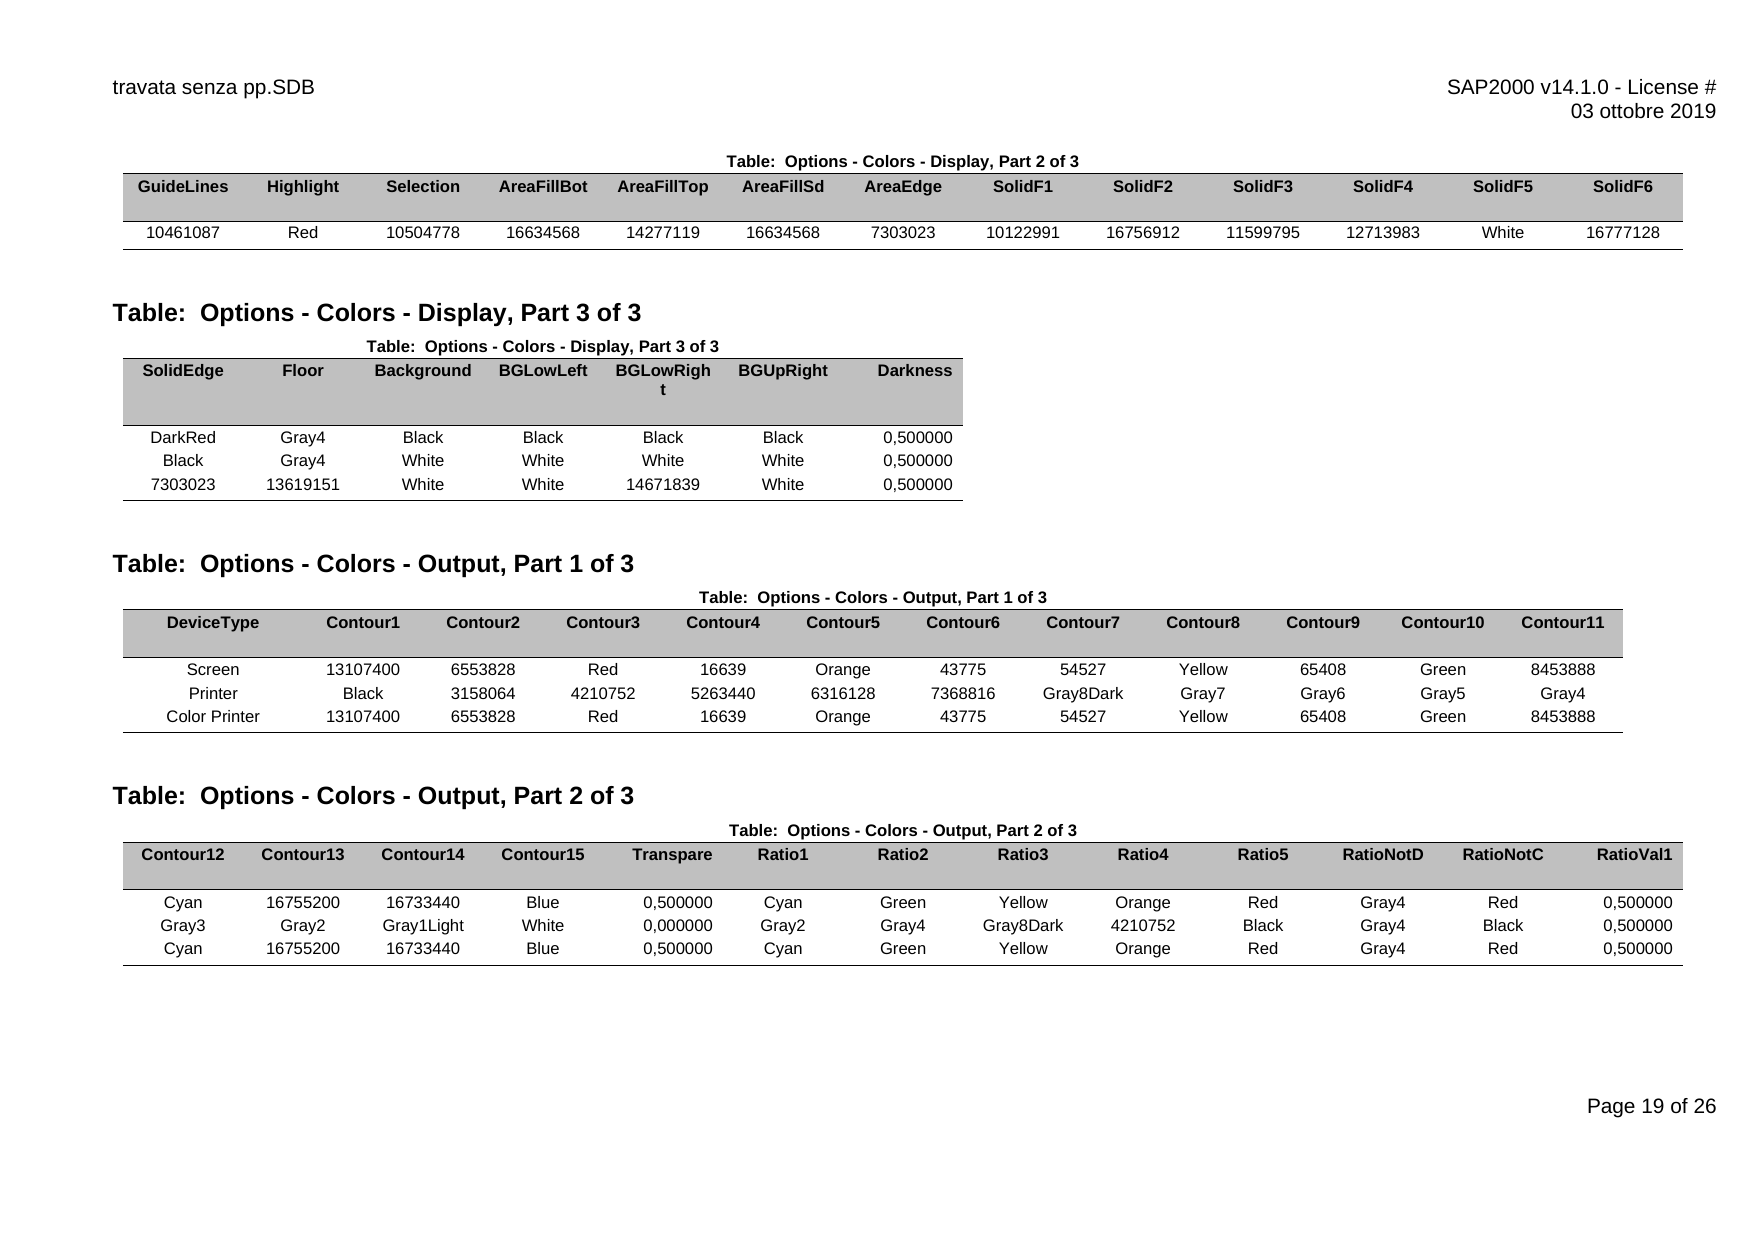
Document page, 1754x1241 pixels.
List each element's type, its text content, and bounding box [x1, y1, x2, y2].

table_cell 4210752 [1083, 914, 1203, 937]
table_cell 43775 [903, 705, 1023, 732]
table_cell White [363, 473, 483, 500]
table_cell 16733440 [363, 890, 483, 914]
table_cell [603, 401, 723, 425]
table_cell Highlight [243, 174, 363, 198]
table_cell Red [543, 658, 663, 681]
table_cell Red [543, 705, 663, 732]
table_cell Red [1443, 890, 1563, 914]
table_cell Green [1383, 658, 1503, 681]
table_cell 13619151 [243, 473, 363, 500]
table_cell AreaFillTop [603, 174, 723, 198]
table_cell Black [483, 426, 603, 449]
table_cell 4210752 [543, 681, 663, 705]
table_cell RatioNotD [1323, 843, 1443, 866]
table_cell Red [243, 222, 363, 248]
table_cell [1563, 866, 1683, 889]
table_cell 43775 [903, 658, 1023, 681]
table_cell Black [1443, 914, 1563, 937]
table_cell [603, 198, 723, 221]
table_cell 0,500000 [603, 937, 723, 964]
table_cell Gray4 [843, 914, 963, 937]
table_cell White [483, 473, 603, 500]
table_cell [303, 634, 423, 657]
table_cell SolidF2 [1083, 174, 1203, 198]
table_cell [363, 198, 483, 221]
table_cell Ratio3 [963, 843, 1083, 866]
table_cell [723, 401, 843, 425]
table_cell Orange [1083, 890, 1203, 914]
table_cell 7368816 [903, 681, 1023, 705]
table_cell SolidF3 [1203, 174, 1323, 198]
table_cell SolidF6 [1563, 174, 1683, 198]
table_cell [123, 866, 243, 889]
table_cell 8453888 [1503, 705, 1623, 732]
table_cell 54527 [1023, 705, 1143, 732]
table_cell Contour9 [1263, 610, 1383, 634]
table_cell 16755200 [243, 890, 363, 914]
table_cell [1203, 198, 1323, 221]
table_cell Contour1 [303, 610, 423, 634]
table_cell 54527 [1023, 658, 1143, 681]
table_cell Black [303, 681, 423, 705]
table_cell [903, 634, 1023, 657]
table_cell DarkRed [123, 426, 243, 449]
table_cell Gray1Light [363, 914, 483, 937]
table_cell Black [123, 449, 243, 472]
table_cell Ratio1 [723, 843, 843, 866]
table_cell White [483, 914, 603, 937]
table_cell RatioNotC [1443, 843, 1563, 866]
table_cell [1323, 866, 1443, 889]
table_cell Contour7 [1023, 610, 1143, 634]
table_cell Gray2 [243, 914, 363, 937]
table_cell Gray4 [1323, 914, 1443, 937]
table_cell 12713983 [1323, 222, 1443, 248]
table_cell Orange [1083, 937, 1203, 964]
table_cell [1503, 634, 1623, 657]
table_cell Yellow [963, 890, 1083, 914]
table_cell 16639 [663, 658, 783, 681]
table_cell 0,500000 [603, 890, 723, 914]
table_cell Gray4 [1323, 937, 1443, 964]
table_cell 65408 [1263, 658, 1383, 681]
table_cell SolidF5 [1443, 174, 1563, 198]
table_cell 6316128 [783, 681, 903, 705]
table_cell [123, 401, 243, 425]
table_cell [363, 866, 483, 889]
table_cell [243, 401, 363, 425]
table_cell 0,500000 [843, 449, 963, 472]
table_cell 14277119 [603, 222, 723, 248]
table_cell White [603, 449, 723, 472]
table_cell 16756912 [1083, 222, 1203, 248]
table_cell 16634568 [723, 222, 843, 248]
table_cell 16777128 [1563, 222, 1683, 248]
table_cell 6553828 [423, 705, 543, 732]
table_cell Orange [783, 705, 903, 732]
table_cell Red [1203, 937, 1323, 964]
table_cell [363, 401, 483, 425]
title Table: Options - Colors - Output, Part 1 of 3 [112, 549, 1716, 578]
table_cell Gray4 [243, 449, 363, 472]
table_cell Gray6 [1263, 681, 1383, 705]
table_cell Contour10 [1383, 610, 1503, 634]
table_cell Contour2 [423, 610, 543, 634]
table_cell White [723, 473, 843, 500]
table_cell 13107400 [303, 705, 423, 732]
table_cell AreaFillSd [723, 174, 843, 198]
table_cell [1443, 866, 1563, 889]
table_cell Contour13 [243, 843, 363, 866]
table_cell [483, 866, 603, 889]
table_cell Gray4 [1503, 681, 1623, 705]
table_cell 11599795 [1203, 222, 1323, 248]
table_cell Contour12 [123, 843, 243, 866]
table_cell Green [843, 937, 963, 964]
title Table: Options - Colors - Display, Part 3 of 3 [112, 297, 1716, 326]
table_cell [483, 401, 603, 425]
table_cell White [1443, 222, 1563, 248]
table_cell Contour8 [1143, 610, 1263, 634]
table_cell 0,000000 [603, 914, 723, 937]
table_cell [1203, 866, 1323, 889]
table_cell 7303023 [123, 473, 243, 500]
table_cell Selection [363, 174, 483, 198]
table_cell SolidEdge [123, 359, 243, 401]
table_cell Gray8Dark [963, 914, 1083, 937]
table_cell 6553828 [423, 658, 543, 681]
table_cell [843, 198, 963, 221]
table_cell 3158064 [423, 681, 543, 705]
table_cell [963, 866, 1083, 889]
table_cell [1323, 198, 1443, 221]
table_cell Red [1443, 937, 1563, 964]
table_cell [483, 198, 603, 221]
table_cell Black [723, 426, 843, 449]
table_cell [1083, 866, 1203, 889]
table_cell [123, 634, 303, 657]
table_cell Contour3 [543, 610, 663, 634]
table_cell Cyan [723, 890, 843, 914]
table_cell [1263, 634, 1383, 657]
table_cell Gray4 [1323, 890, 1443, 914]
table_cell Black [363, 426, 483, 449]
table_cell [603, 866, 723, 889]
table_cell Cyan [123, 937, 243, 964]
table_cell [963, 198, 1083, 221]
table_cell Black [603, 426, 723, 449]
table_cell Gray7 [1143, 681, 1263, 705]
table_cell Printer [123, 681, 303, 705]
table_cell 16755200 [243, 937, 363, 964]
title Table: Options - Colors - Output, Part 2 of 3 [112, 781, 1716, 810]
table_cell [1023, 634, 1143, 657]
table_cell Contour4 [663, 610, 783, 634]
table_cell Yellow [1143, 658, 1263, 681]
table_cell 0,500000 [843, 473, 963, 500]
table_cell Background [363, 359, 483, 401]
table_cell Darkness [843, 359, 963, 401]
table_cell Yellow [1143, 705, 1263, 732]
table_cell Green [843, 890, 963, 914]
table_cell Ratio5 [1203, 843, 1323, 866]
table_header Table: Options - Colors - Display, Part 3 of 3 [123, 335, 963, 358]
table_cell Ratio2 [843, 843, 963, 866]
table_header Table: Options - Colors - Output, Part 2 of 3 [123, 818, 1683, 842]
table_cell AreaFillBot [483, 174, 603, 198]
table_cell DeviceType [123, 610, 303, 634]
table_cell 0,500000 [1563, 937, 1683, 964]
table_cell Contour14 [363, 843, 483, 866]
table_cell [1383, 634, 1503, 657]
table_cell Yellow [963, 937, 1083, 964]
table_cell Contour15 [483, 843, 603, 866]
table_cell [663, 634, 783, 657]
table_cell Contour11 [1503, 610, 1623, 634]
table_cell GuideLines [123, 174, 243, 198]
table_cell Gray8Dark [1023, 681, 1143, 705]
table_cell [723, 866, 843, 889]
table_cell Gray2 [723, 914, 843, 937]
table_cell Red [1203, 890, 1323, 914]
table_cell [543, 634, 663, 657]
table_cell 14671839 [603, 473, 723, 500]
table_header Table: Options - Colors - Output, Part 1 of 3 [123, 586, 1623, 609]
table_cell Black [1203, 914, 1323, 937]
table_cell 0,500000 [843, 426, 963, 449]
table_cell Green [1383, 705, 1503, 732]
table_cell Gray3 [123, 914, 243, 937]
table_cell 7303023 [843, 222, 963, 248]
table_cell Contour6 [903, 610, 1023, 634]
table_cell White [723, 449, 843, 472]
table_cell 10504778 [363, 222, 483, 248]
table_cell [843, 401, 963, 425]
table_cell Gray5 [1383, 681, 1503, 705]
table_cell [1443, 198, 1563, 221]
table_cell 16639 [663, 705, 783, 732]
table_cell 0,500000 [1563, 914, 1683, 937]
table_cell White [483, 449, 603, 472]
table_cell [1143, 634, 1263, 657]
table_cell [1083, 198, 1203, 221]
table_cell 8453888 [1503, 658, 1623, 681]
table_cell Orange [783, 658, 903, 681]
table_cell Gray4 [243, 426, 363, 449]
table_cell Screen [123, 658, 303, 681]
table_cell BGLowRight [603, 359, 723, 401]
table_cell 65408 [1263, 705, 1383, 732]
table_cell BGUpRight [723, 359, 843, 401]
table_cell Blue [483, 937, 603, 964]
table_cell [243, 866, 363, 889]
table_cell [243, 198, 363, 221]
table_cell SolidF4 [1323, 174, 1443, 198]
table_cell 5263440 [663, 681, 783, 705]
table_cell Contour5 [783, 610, 903, 634]
table_cell SolidF1 [963, 174, 1083, 198]
table_cell [723, 198, 843, 221]
table_cell [843, 866, 963, 889]
table_cell 16634568 [483, 222, 603, 248]
table_cell [783, 634, 903, 657]
table_cell 0,500000 [1563, 890, 1683, 914]
table_cell 16733440 [363, 937, 483, 964]
table_cell Floor [243, 359, 363, 401]
table_cell 10122991 [963, 222, 1083, 248]
table_cell 13107400 [303, 658, 423, 681]
table_cell 10461087 [123, 222, 243, 248]
table_cell Ratio4 [1083, 843, 1203, 866]
table_cell [423, 634, 543, 657]
table_cell BGLowLeft [483, 359, 603, 401]
table_cell [123, 198, 243, 221]
table_cell Cyan [123, 890, 243, 914]
table_cell Blue [483, 890, 603, 914]
table_cell AreaEdge [843, 174, 963, 198]
table_cell Transpare [603, 843, 723, 866]
table_cell RatioVal1 [1563, 843, 1683, 866]
table_cell Color Printer [123, 705, 303, 732]
table_header Table: Options - Colors - Display, Part 2 of 3 [123, 150, 1683, 173]
table_cell Cyan [723, 937, 843, 964]
table_cell White [363, 449, 483, 472]
table_cell [1563, 198, 1683, 221]
